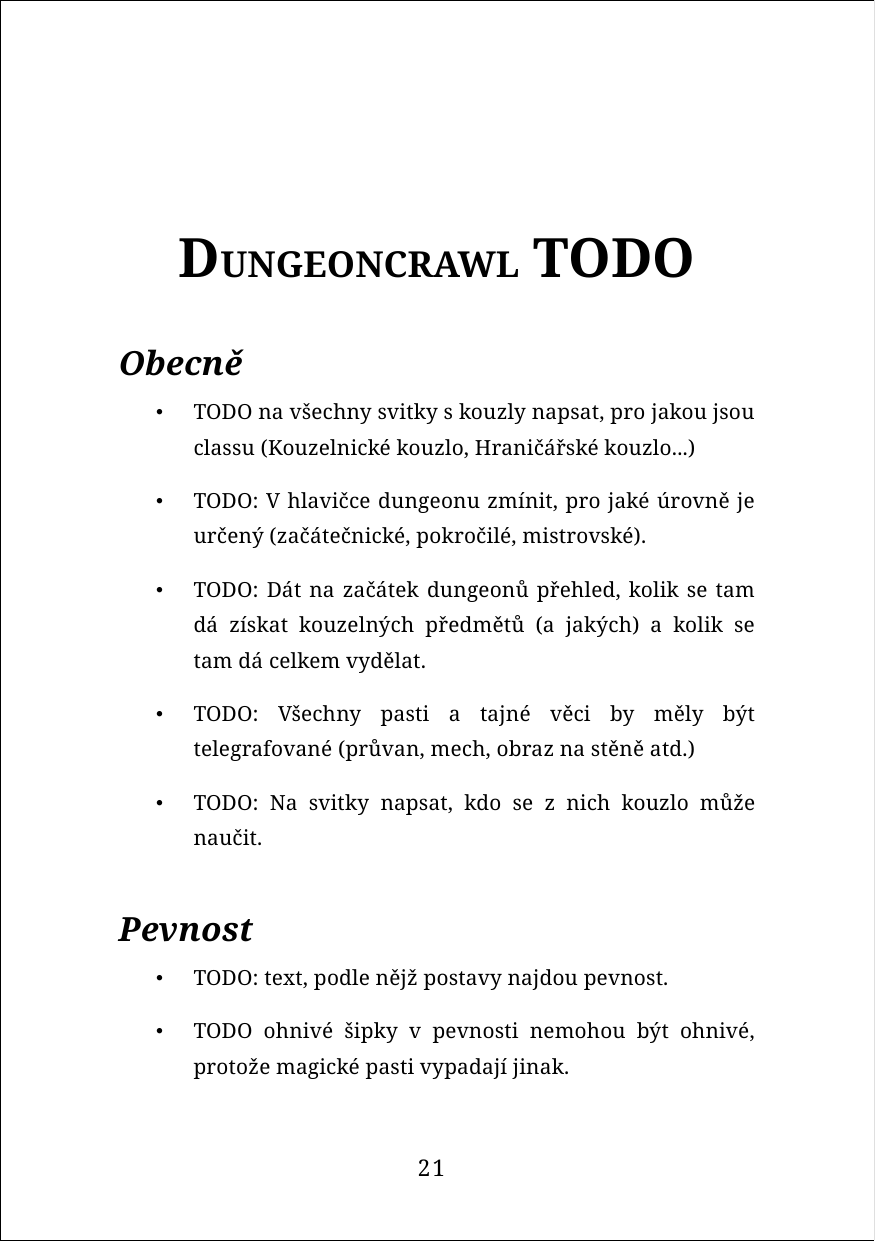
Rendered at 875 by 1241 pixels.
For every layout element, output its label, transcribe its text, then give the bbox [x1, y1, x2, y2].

list TODO ohnivé šipky v pevnosti nemohou být ohnivé, protože magické pasti vypadají jinak. [156, 1017, 756, 1081]
list TODO: Dát na začátek dungeonů přehled, kolik se tam dá získat kouzelných předmětů (a jakých) a kolik se tam dá celkem vydělat. [156, 575, 756, 674]
list TODO: Na svitky napsat, kdo se z nich kouzlo může naučit. [156, 788, 756, 852]
subtitle Pevnost [118, 906, 756, 952]
list TODO na všechny svitky s kouzly napsat, pro jakou jsou classu (Kouzelnické kouzlo, Hraničářské kouzlo...) [156, 397, 756, 461]
list TODO: V hlavičce dungeonu zmínit, pro jaké úrovně je určený (začátečnické, pokročilé, mistrovské). [156, 486, 756, 550]
subtitle Dungeoncrawl TODO [118, 219, 756, 293]
list TODO: Všechny pasti a tajné věci by měly být telegrafované (průvan, mech, obraz na stěně atd.) [156, 699, 756, 763]
list TODO: text, podle nějž postavy najdou pevnost. [156, 963, 756, 992]
subtitle Obecně [118, 340, 756, 386]
